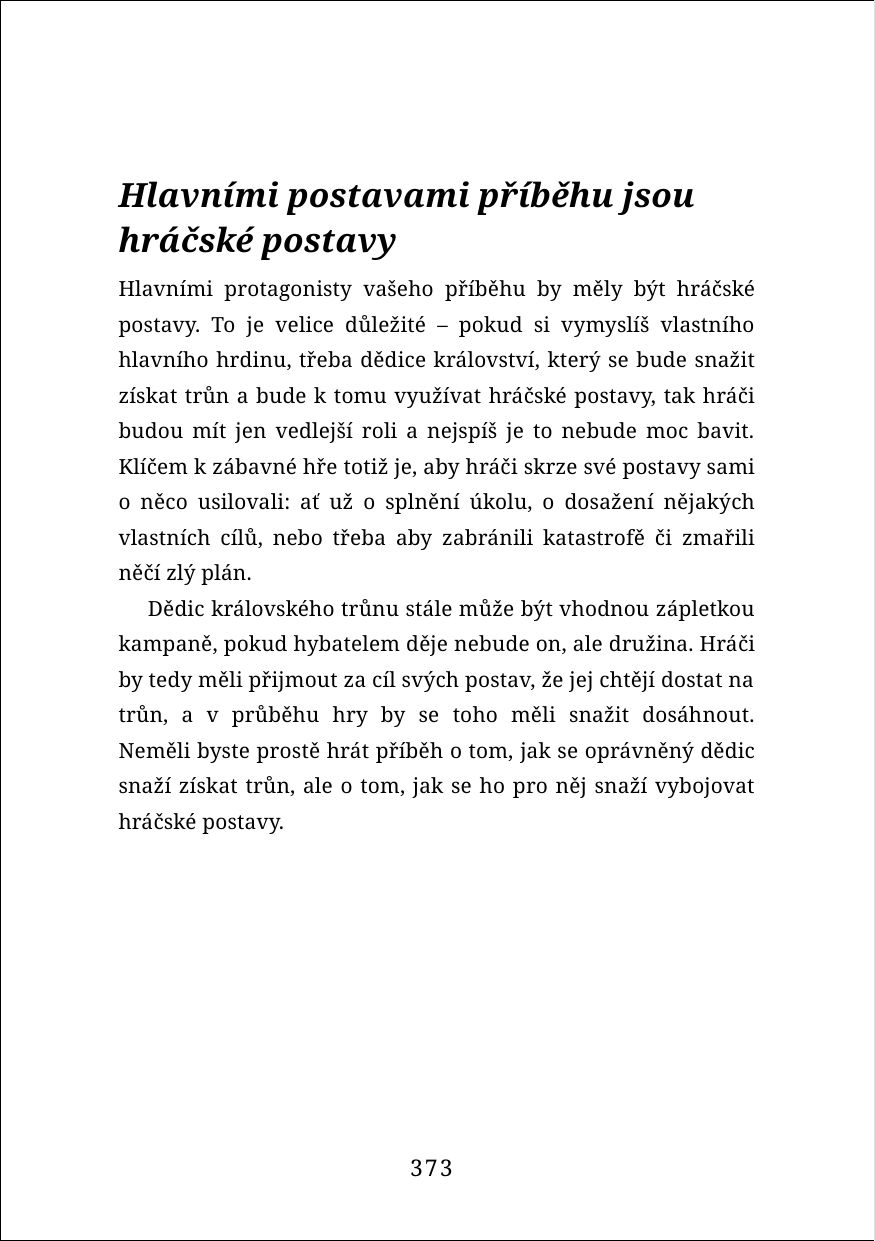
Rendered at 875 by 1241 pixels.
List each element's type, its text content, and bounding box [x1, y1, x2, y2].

text Hlavními protagonisty vašeho příběhu by měly být hráčské postavy. To je velice důležité – pokud si vymyslíš vlastního hlavního hrdinu, třeba dědice království, který se bude snažit získat trůn a bude k tomu využívat hráčské postavy, tak hráči budou mít jen vedlejší roli a nejspíš je to nebude moc bavit. Klíčem k zábavné hře totiž je, aby hráči skrze své postavy sami o něco usilovali: ať už o splnění úkolu, o dosažení nějakých vlastních cílů, nebo třeba aby zabránili katastrofě či zmařili něčí zlý plán. Dědic královského trůnu stále může být vhodnou zápletkou kampaně, pokud hybatelem děje nebude on, ale družina. Hráči by tedy měli přijmout za cíl svých postav, že jej chtějí dostat na trůn, a v průběhu hry by se toho měli snažit dosáhnout. Neměli byste prostě hrát příběh o tom, jak se oprávněný dědic snaží získat trůn, ale o tom, jak se ho pro něj snaží vybojovat hráčské postavy. [118, 274, 756, 836]
subtitle Hlavními postavami příběhu jsou hráčské postavy [118, 172, 756, 263]
